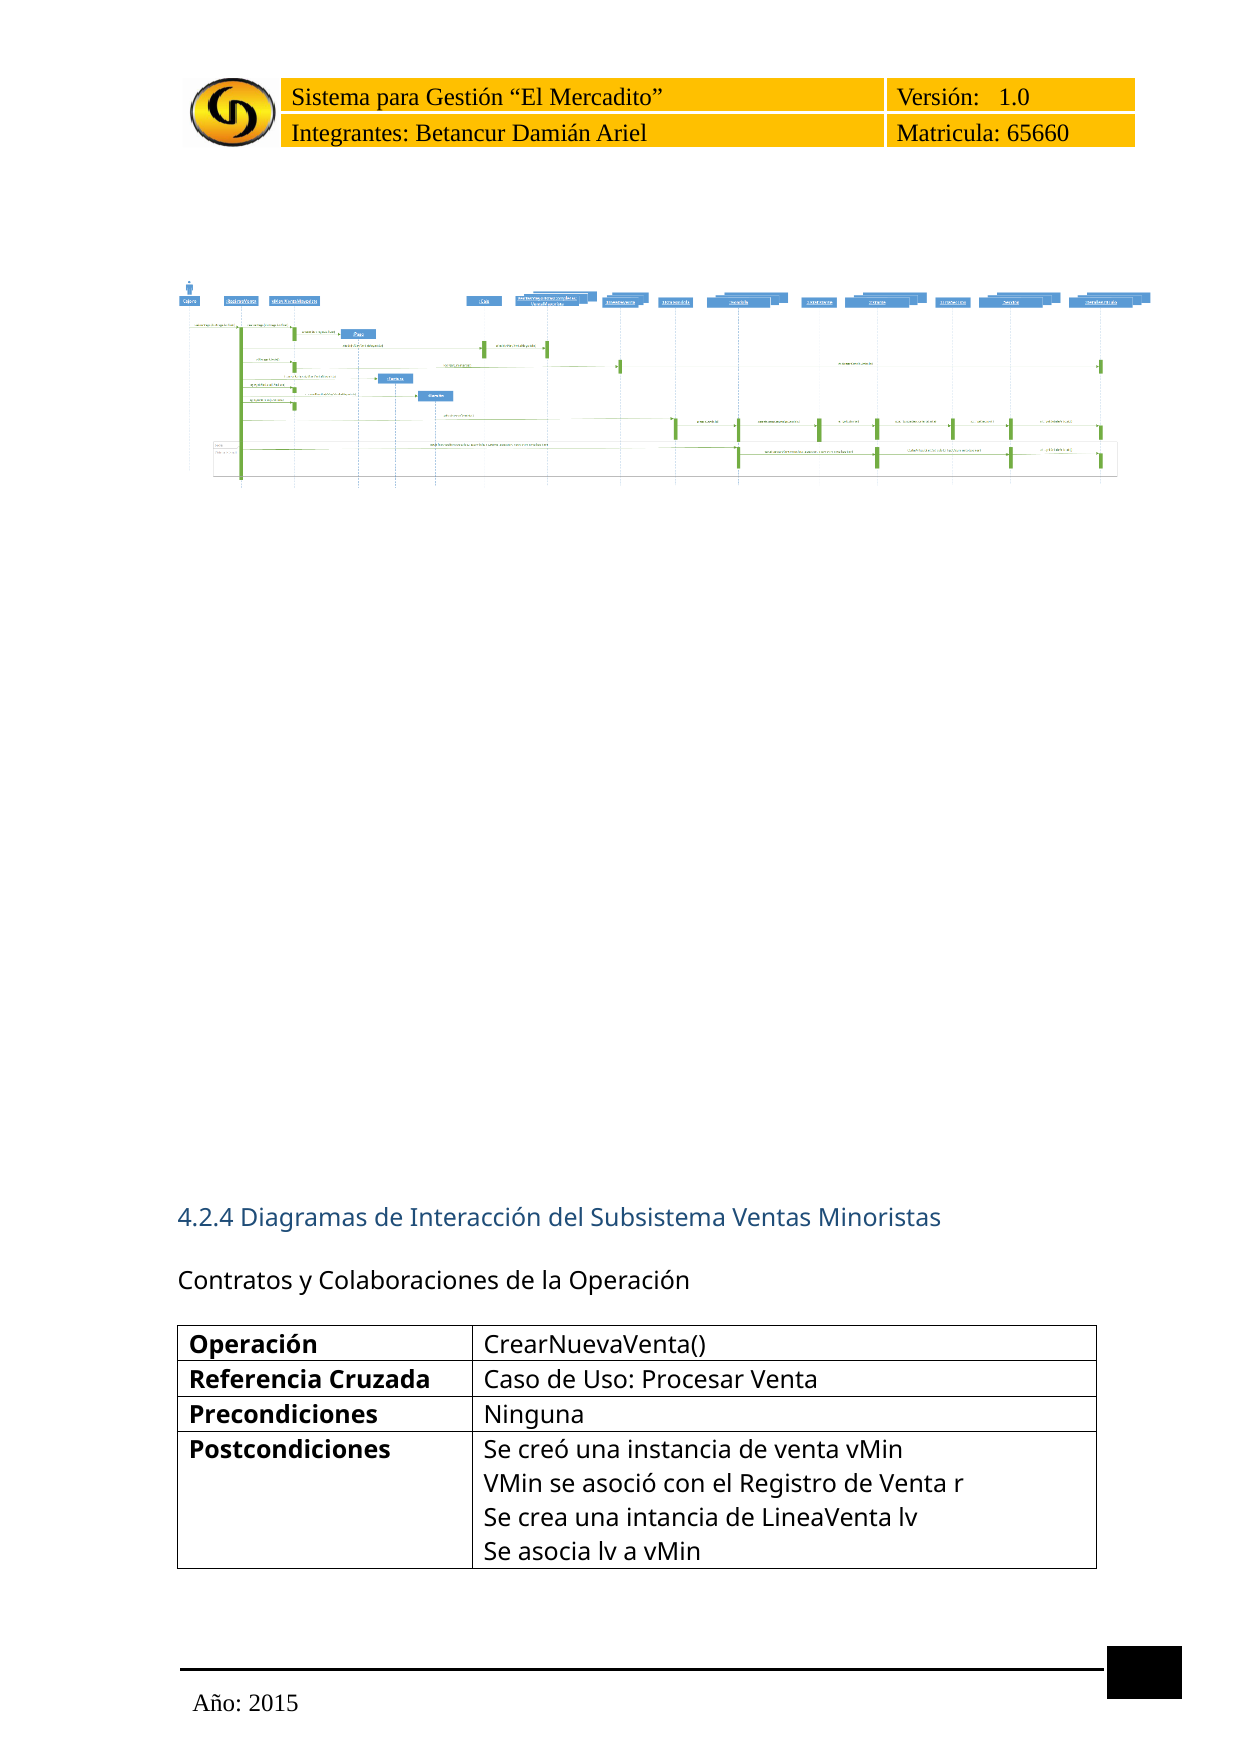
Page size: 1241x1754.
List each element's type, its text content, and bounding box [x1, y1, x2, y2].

table_header Operación [178, 1326, 472, 1360]
table_cell Referencia Cruzada [178, 1361, 472, 1396]
table_cell Caso de Uso: Procesar Venta [473, 1361, 1096, 1396]
table_header CrearNuevaVenta() [473, 1326, 1096, 1360]
table_cell Precondiciones [178, 1397, 472, 1431]
table_cell Se creó una instancia de venta vMin VMin se asoció con el Registro de Venta r Se crea una intancia de LineaVenta lv Se asocia lv a vMin [473, 1432, 1096, 1568]
subtitle 4.2.4 Diagramas de Interacción del Subsistema Ventas Minoristas [177, 1200, 1152, 1234]
text Contratos y Colaboraciones de la Operación [177, 1262, 1152, 1297]
table_cell Ninguna [473, 1397, 1096, 1431]
table_cell Postcondiciones [178, 1432, 472, 1568]
